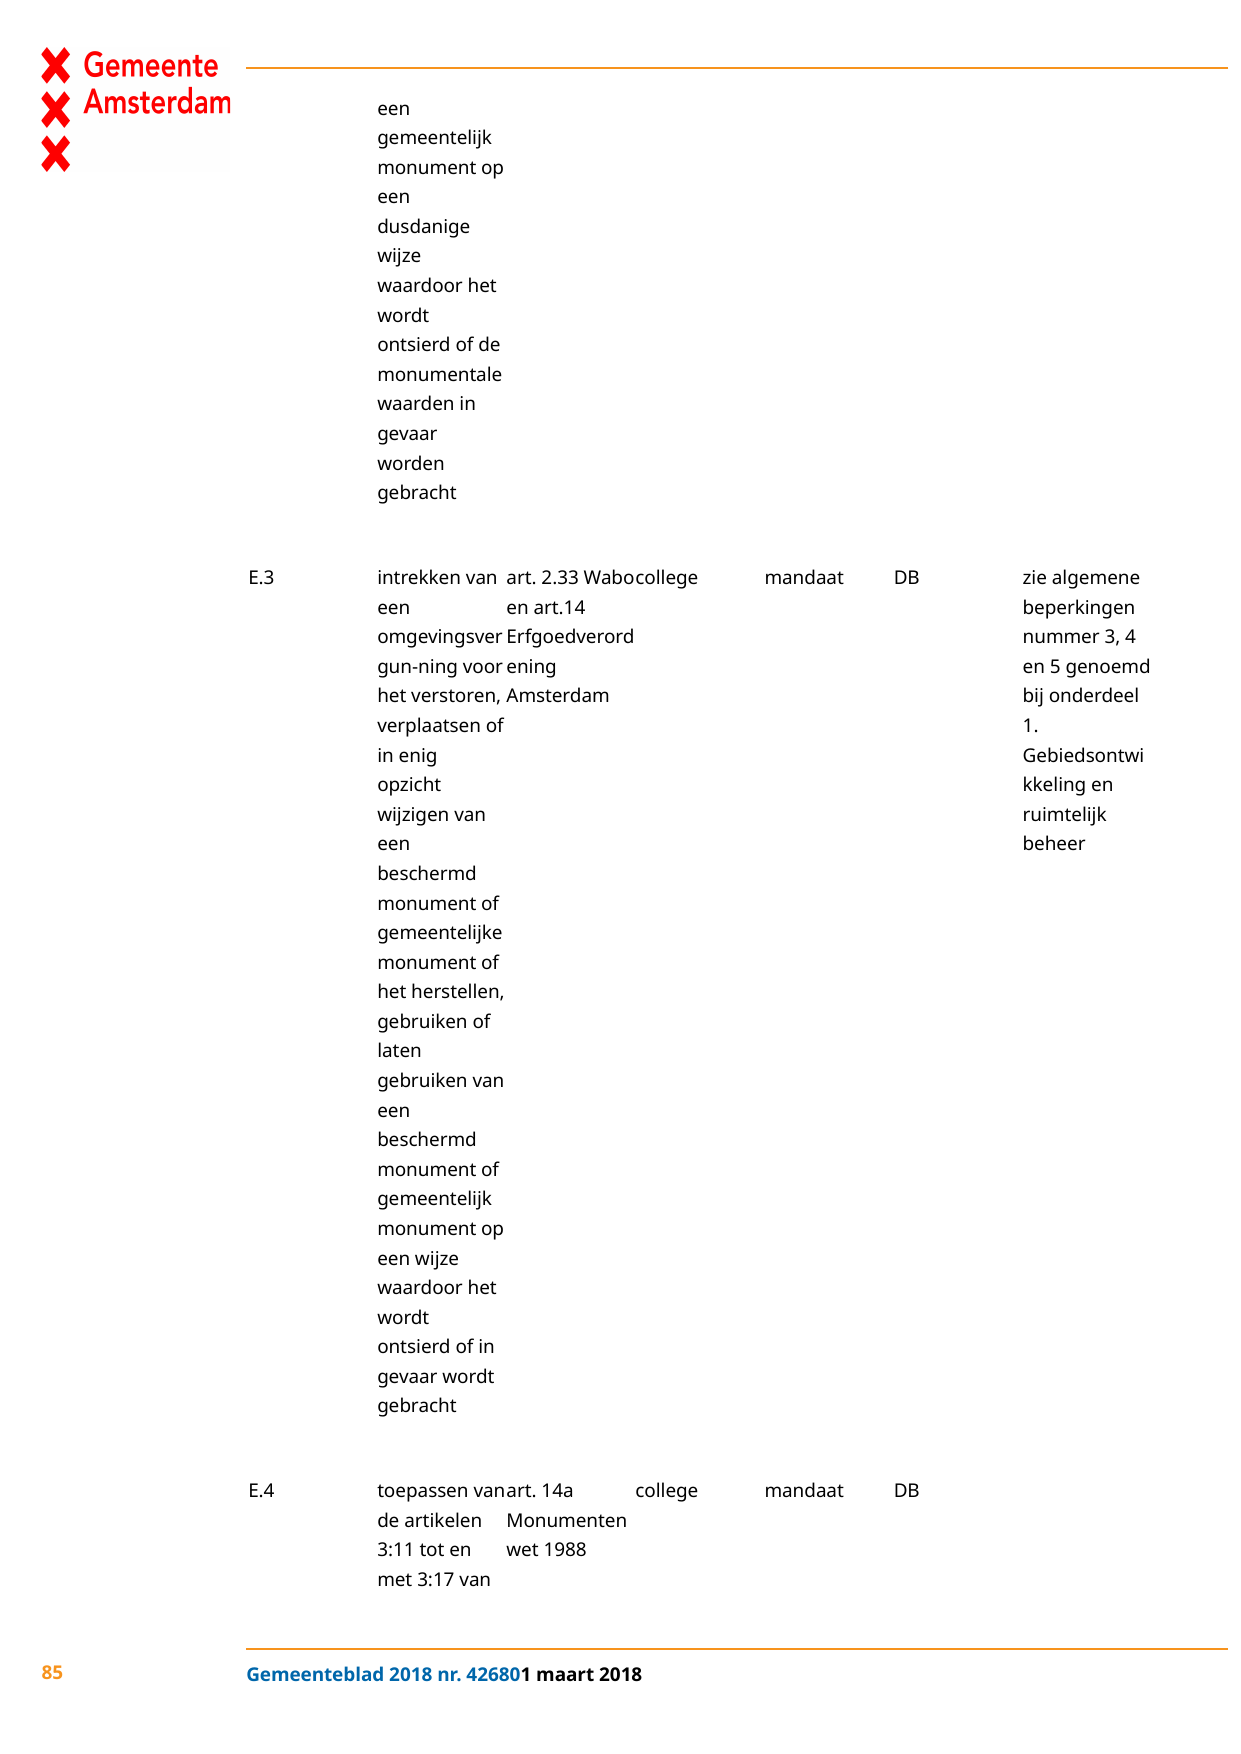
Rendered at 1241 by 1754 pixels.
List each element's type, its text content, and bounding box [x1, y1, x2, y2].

table_cell [506, 95, 635, 535]
table_cell E.4 [248, 1448, 377, 1592]
table_cell [635, 95, 764, 535]
table_cell intrekken van een omgevingsvergun-ning voor het verstoren, verplaatsen of in enig opzicht wijzigen van een beschermd monument of gemeentelijke monument of het herstellen, gebruiken of laten gebruiken van een beschermd monument of gemeentelijk monument op een wijze waardoor het wordt ontsierd of in gevaar wordt gebracht [377, 535, 506, 1448]
table_cell DB [894, 535, 1022, 1448]
table_cell DB [894, 1448, 1022, 1592]
table_cell [1023, 1448, 1152, 1592]
table_cell [894, 95, 1022, 535]
table_cell art. 2.33 Wabo en art.14 Erfgoedverordening Amsterdam [506, 535, 635, 1448]
table_cell E.3 [248, 535, 377, 1448]
table_cell mandaat [764, 1448, 893, 1592]
table_cell toepassen van de artikelen 3:11 tot en met 3:17 van [377, 1448, 506, 1592]
table_cell [248, 95, 377, 535]
table_cell art. 14a Monumentenwet 1988 [506, 1448, 635, 1592]
table_cell college [635, 1448, 764, 1592]
table_cell [1023, 95, 1152, 535]
table_cell mandaat [764, 535, 893, 1448]
table_cell [764, 95, 893, 535]
table_cell een gemeentelijk monument op een dusdanige wijze waardoor het wordt ontsierd of de monumentale waarden in gevaar worden gebracht [377, 95, 506, 535]
table_cell college [635, 535, 764, 1448]
picture [41, 47, 231, 172]
table_cell zie algemene beperkingen nummer 3, 4 en 5 genoemd bij onderdeel 1. Gebiedsontwikkeling en ruimtelijk beheer [1023, 535, 1152, 1448]
